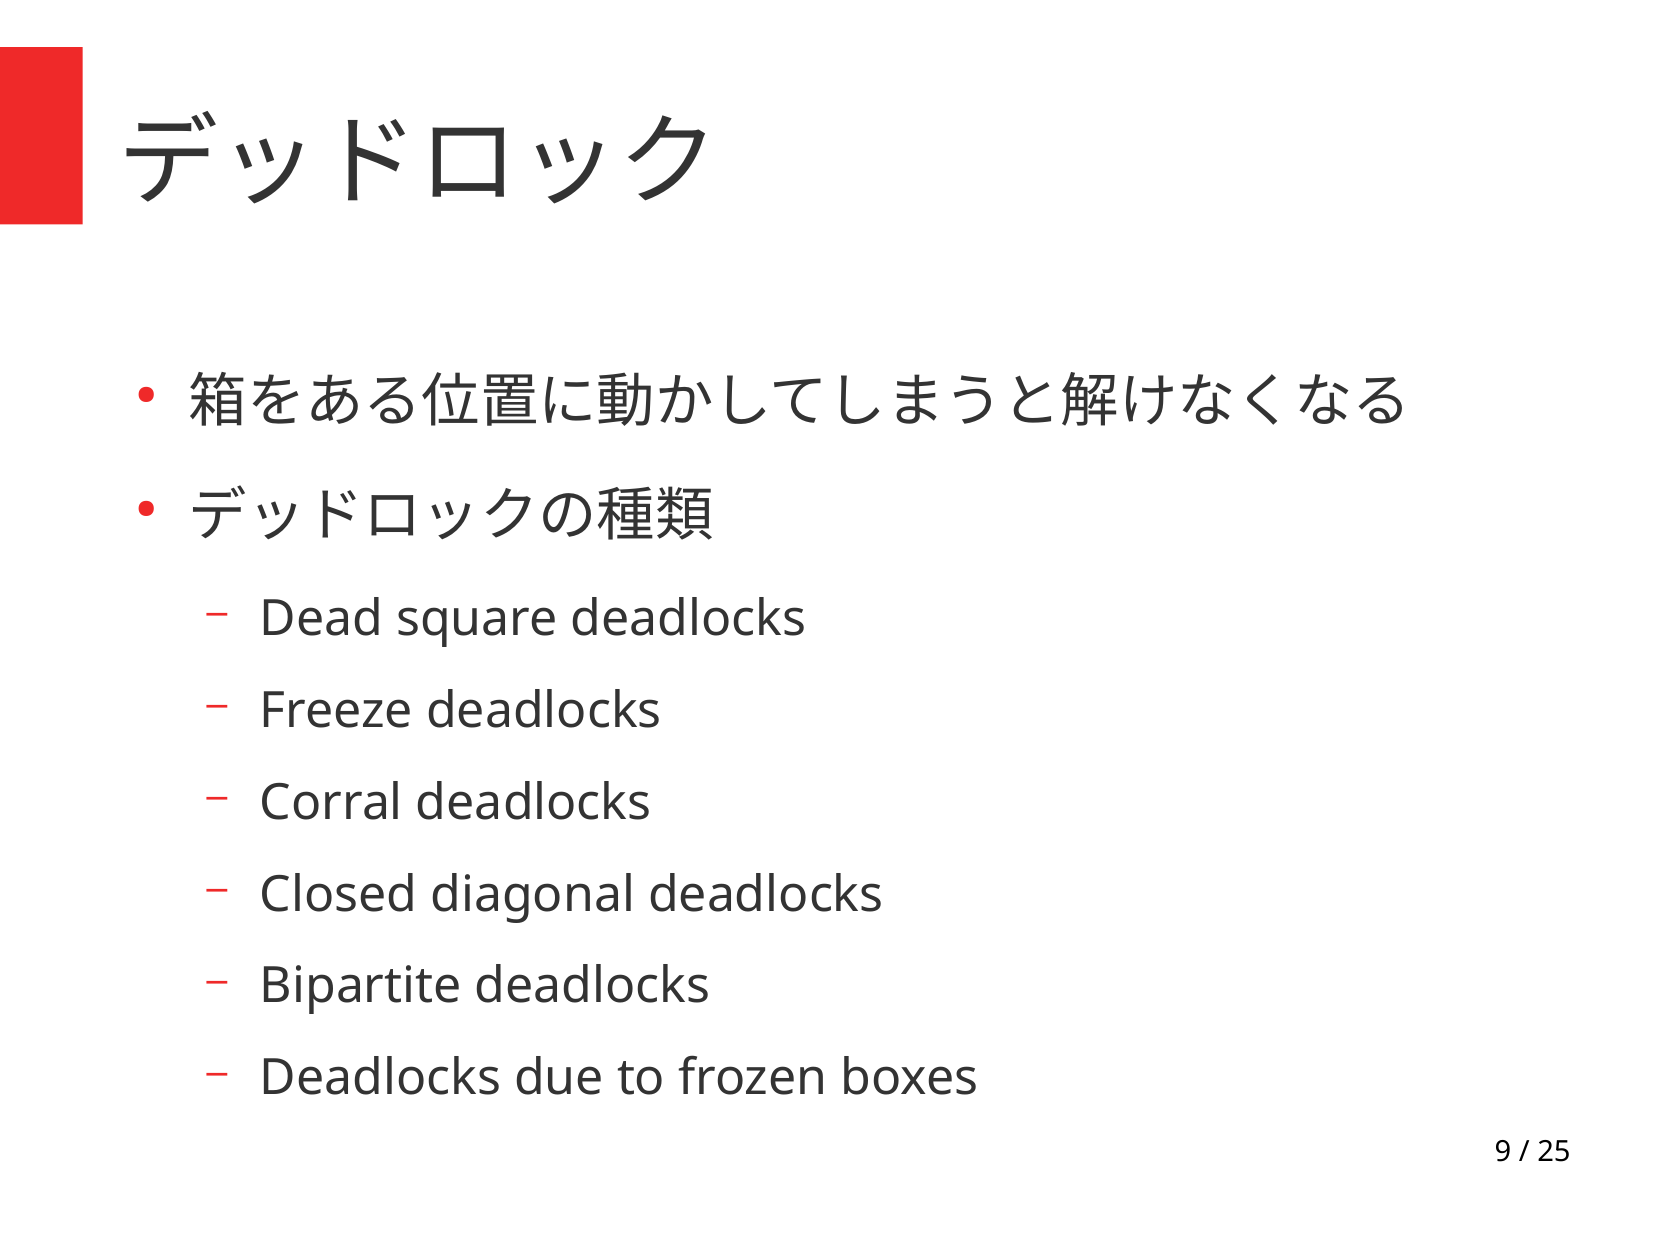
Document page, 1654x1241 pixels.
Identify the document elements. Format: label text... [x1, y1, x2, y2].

title デッドロック [118, 49, 1571, 257]
list 箱をある位置に動かしてしまうと解けなくなる デッドロックの種類 Dead square deadlocks Freeze deadlocks Corral deadlocks Closed diagonal deadlocks Bipartite deadlocks Deadlocks due to frozen boxes [118, 354, 1536, 1074]
